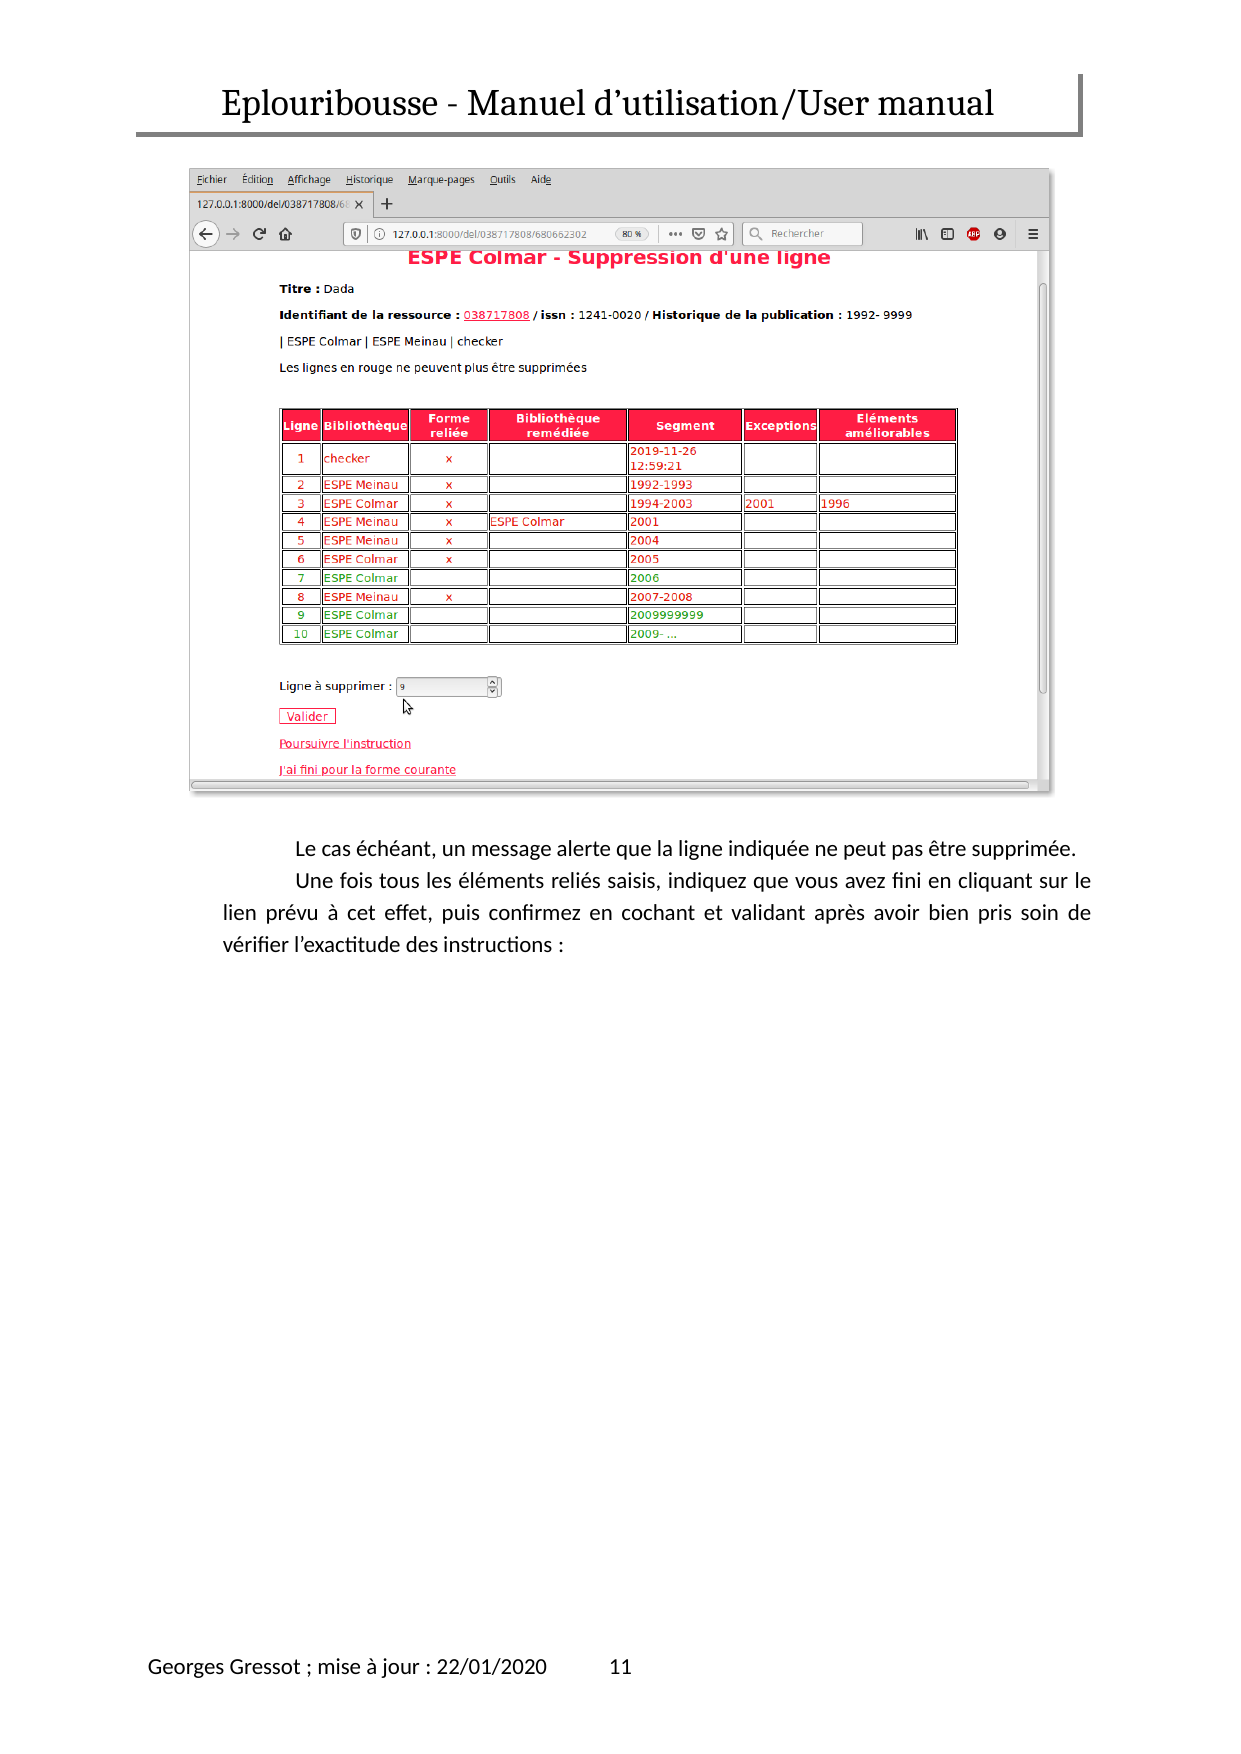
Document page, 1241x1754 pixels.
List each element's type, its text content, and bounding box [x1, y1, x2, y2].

list Le cas échéant, un message alerte que la ligne indiquée ne peut pas être supprimée. [223, 834, 1093, 862]
picture [185, 164, 1055, 798]
list Une fois tous les éléments reliés saisis, indiquez que vous avez fini en cliquant sur le lien prévu à cet effet, puis confirmez en cochant et validant après avoir bien pris soin de vérifier l’exactitude des instructions : [223, 866, 1093, 958]
